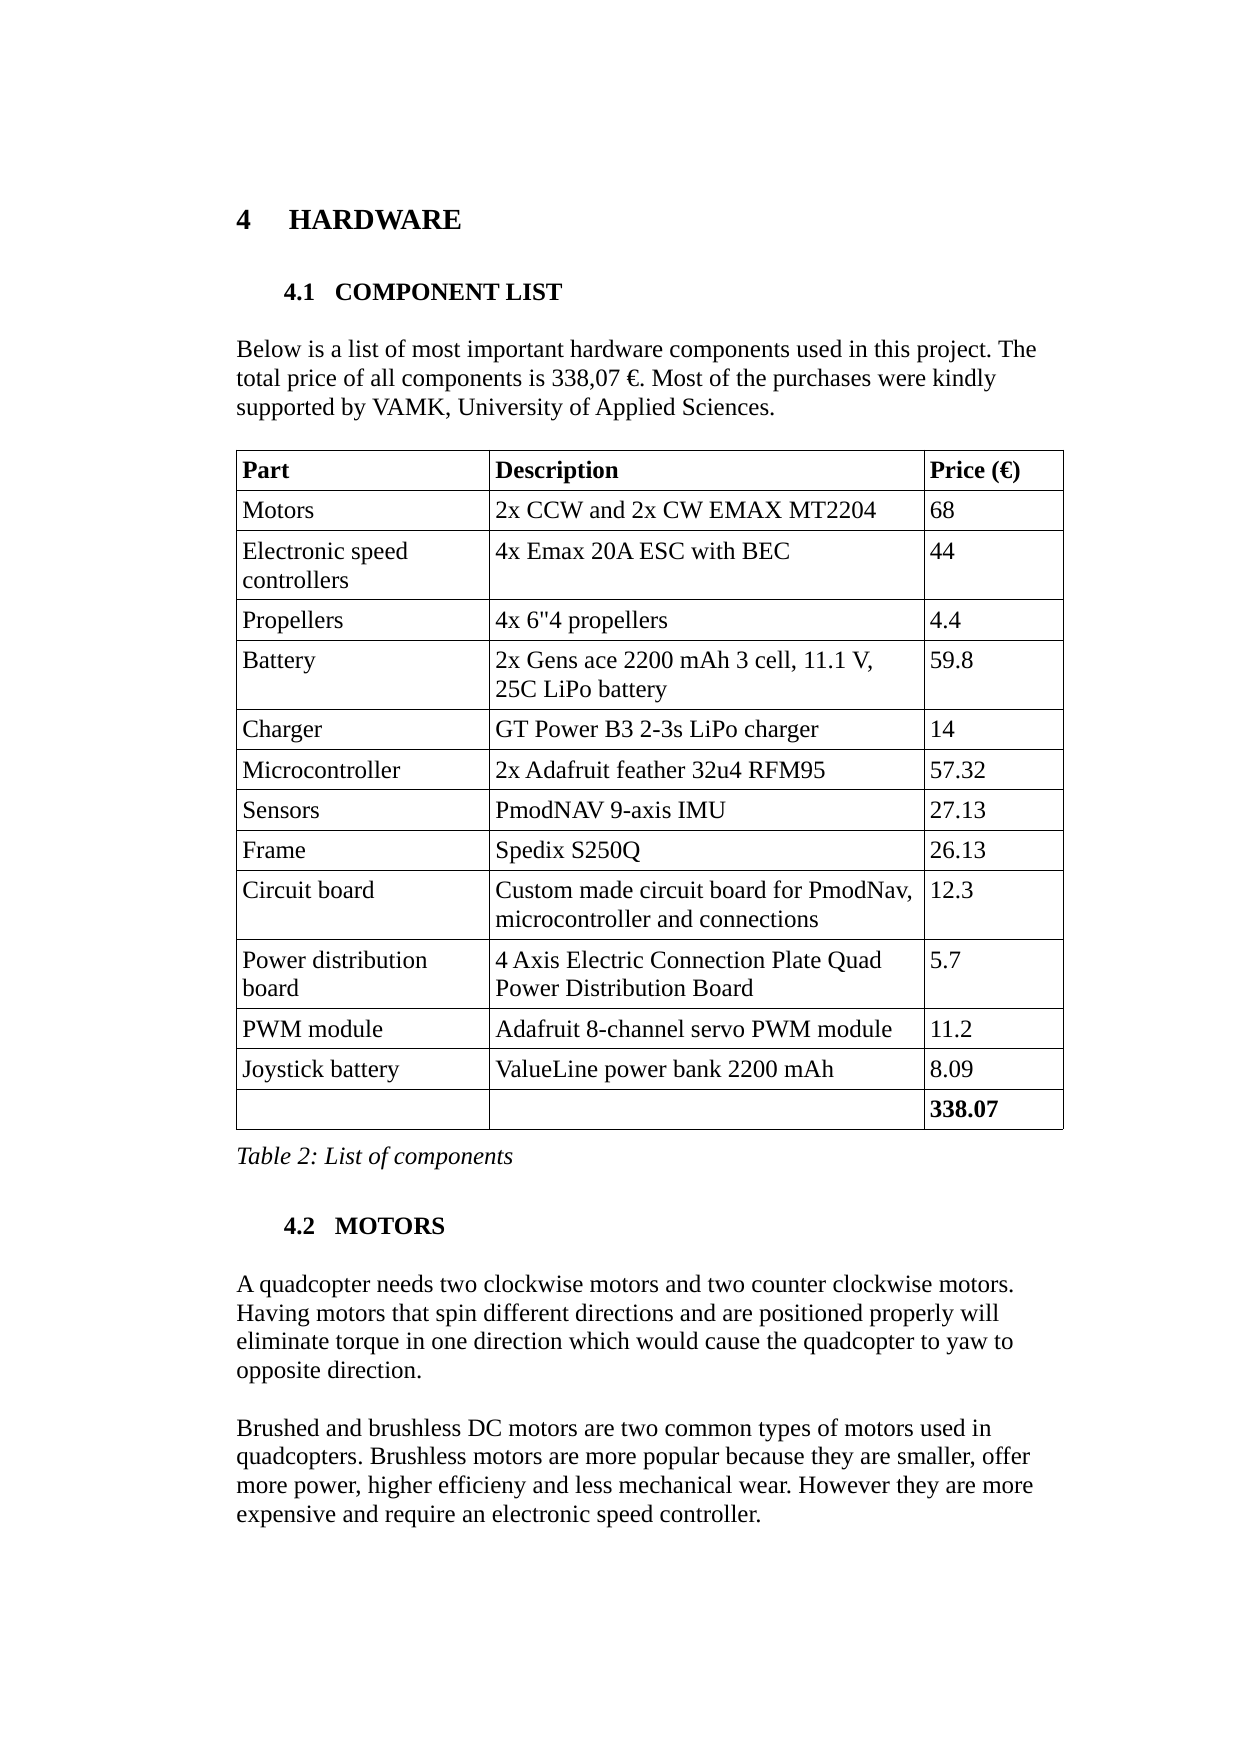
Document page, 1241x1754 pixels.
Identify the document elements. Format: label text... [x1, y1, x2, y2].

subtitle Component list [283, 277, 1063, 306]
table_cell 5,7 [925, 940, 1063, 1008]
table_cell 4,4 [925, 600, 1063, 639]
table_cell Spedix S250Q [490, 831, 924, 870]
table_cell 4x 6"4 propellers [490, 600, 924, 639]
table_cell 8,09 [925, 1049, 1063, 1088]
table_cell 68 [925, 491, 1063, 530]
table_cell 14 [925, 710, 1063, 749]
table_cell 11,2 [925, 1009, 1063, 1048]
table_cell Microcontroller [237, 750, 489, 789]
subtitle Hardware [236, 202, 1063, 236]
table_cell Adafruit 8-channel servo PWM module [490, 1009, 924, 1048]
table_cell 26,13 [925, 831, 1063, 870]
table_header Description [490, 451, 924, 490]
text Table 2: List of components [236, 1141, 1063, 1170]
subtitle Motors [283, 1211, 1063, 1240]
table_cell GT Power B3 2-3s LiPo charger [490, 710, 924, 749]
table_cell 4x Emax 20A ESC with BEC [490, 531, 924, 599]
table_cell 4 Axis Electric Connection Plate Quad Power Distribution Board [490, 940, 924, 1008]
text Brushed and brushless DC motors are two common types of motors used in quadcopters. Brushless motors are more popular because they are smaller, offer more power, higher efficieny and less mechanical wear. However they are more expensive and require an electronic speed controller. [236, 1413, 1063, 1528]
table_cell Frame [237, 831, 489, 870]
table_cell Circuit board [237, 871, 489, 939]
table_cell 59,8 [925, 641, 1063, 708]
table_header Price (€) [925, 451, 1063, 490]
table_header Part [237, 451, 489, 490]
table_cell 2x Adafruit feather 32u4 RFM95 [490, 750, 924, 789]
table_cell 12,3 [925, 871, 1063, 939]
table_cell PmodNAV 9-axis IMU [490, 790, 924, 829]
table_cell [490, 1090, 924, 1129]
table_cell ValueLine power bank 2200 mAh [490, 1049, 924, 1088]
table_cell [237, 1090, 489, 1129]
table_cell Electronic speed controllers [237, 531, 489, 599]
table_cell Power distribution board [237, 940, 489, 1008]
text A quadcopter needs two clockwise motors and two counter clockwise motors. Having motors that spin different directions and are positioned properly will eliminate torque in one direction which would cause the quadcopter to yaw to opposite direction. [236, 1269, 1063, 1384]
table_cell Battery [237, 641, 489, 708]
table_cell Joystick battery [237, 1049, 489, 1088]
table_cell 338,07 [925, 1090, 1063, 1129]
table_cell 2x CCW and 2x CW EMAX MT2204 [490, 491, 924, 530]
table_cell 27,13 [925, 790, 1063, 829]
table_cell Custom made circuit board for PmodNav, microcontroller and connections [490, 871, 924, 939]
table_cell 2x Gens ace 2200 mAh 3 cell, 11.1 V, 25C LiPo battery [490, 641, 924, 708]
table_cell 57,32 [925, 750, 1063, 789]
table_cell PWM module [237, 1009, 489, 1048]
table_cell 44 [925, 531, 1063, 599]
table_cell Sensors [237, 790, 489, 829]
table_cell Propellers [237, 600, 489, 639]
table_cell Motors [237, 491, 489, 530]
table_cell Charger [237, 710, 489, 749]
text Below is a list of most important hardware components used in this project. The total price of all components is 338,07 €. Most of the purchases were kindly supported by VAMK, University of Applied Sciences. [236, 334, 1063, 421]
